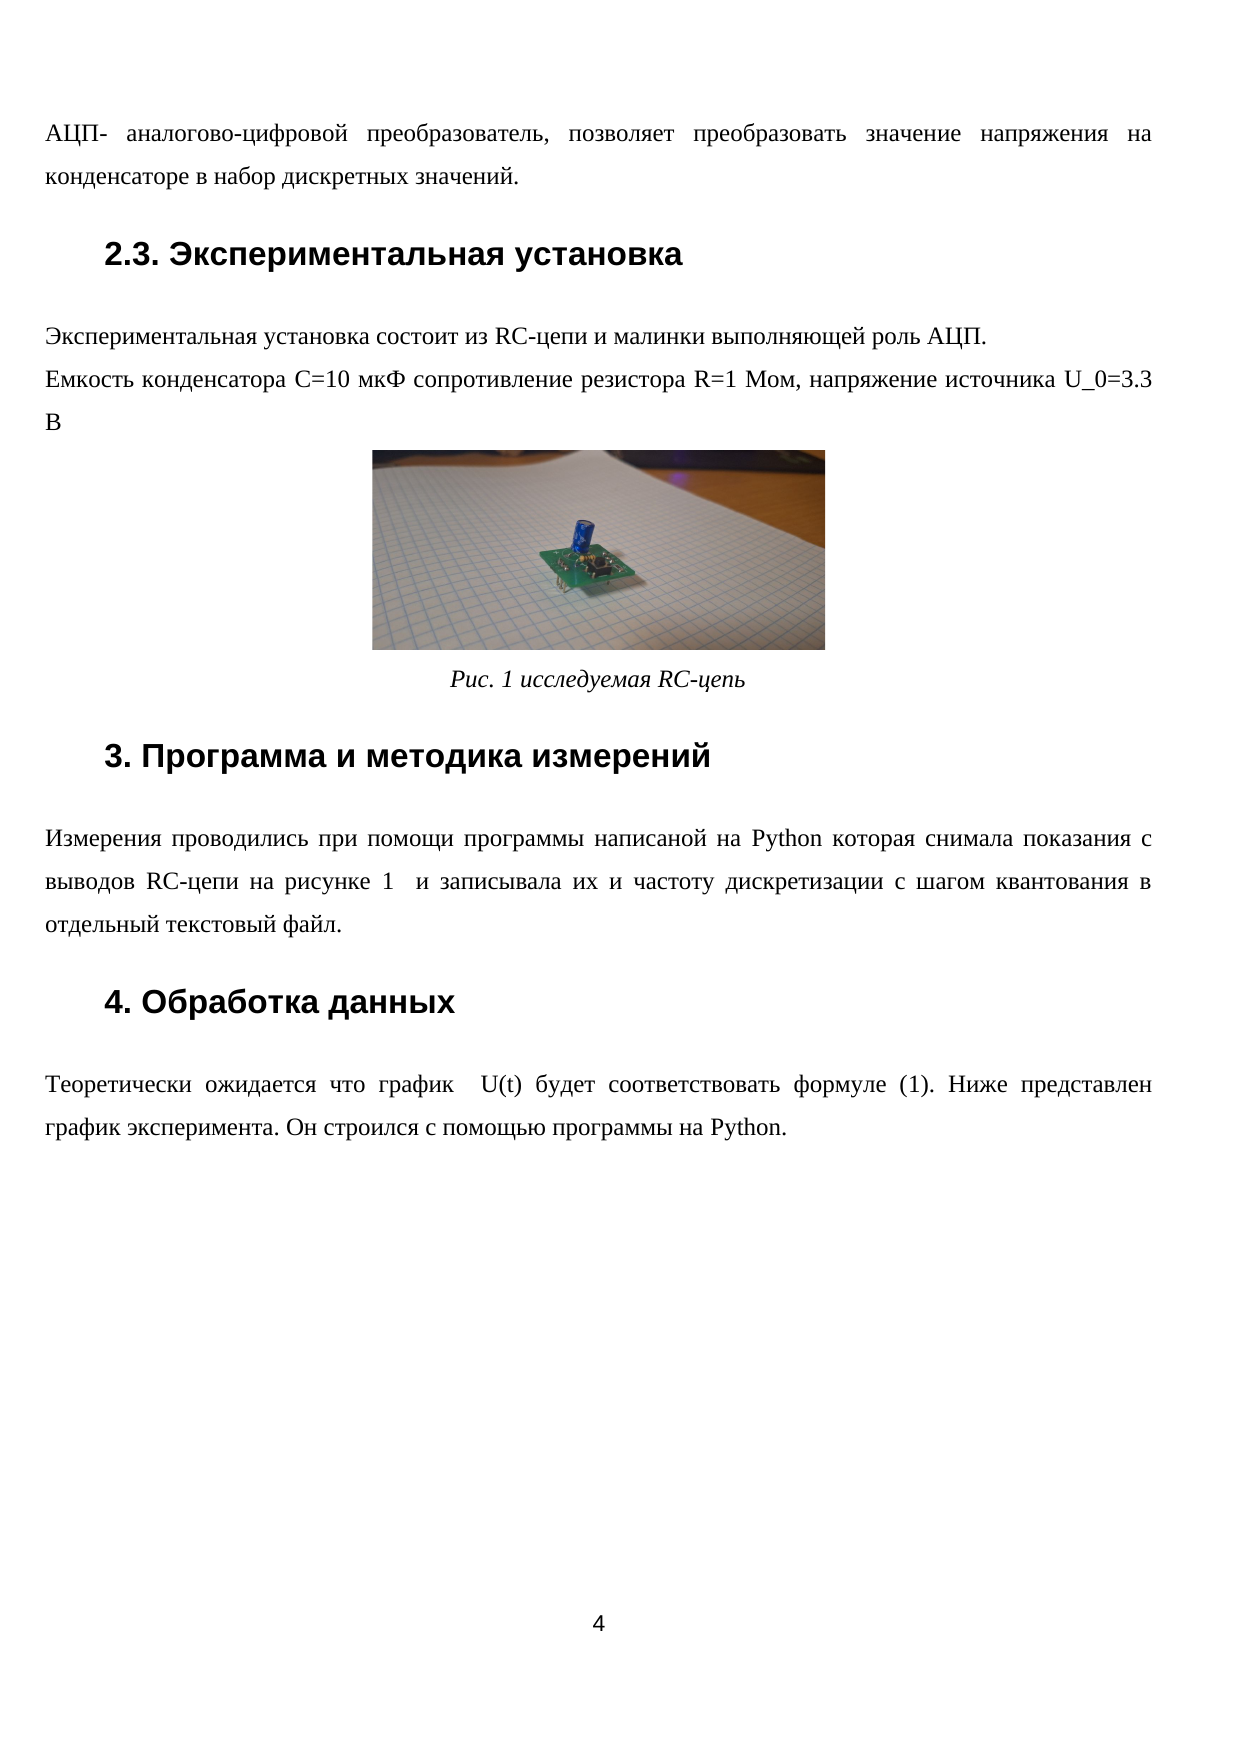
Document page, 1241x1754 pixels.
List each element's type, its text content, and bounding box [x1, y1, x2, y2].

subtitle Программа и методика измерений [45, 736, 1152, 775]
text Измерения проводились при помощи программы написаной на Python которая снимала показания с выводов RC-цепи на рисунке 1 и записывала их и частоту дискретизации с шагом квантования в отдельный текстовый файл. [45, 823, 1152, 938]
text АЦП- аналогово-цифровой преобразователь, позволяет преобразовать значение напряжения на конденсаторе в набор дискретных значений. [45, 118, 1152, 190]
text Экспериментальная установка состоит из RC-цепи и малинки выполняющей роль АЦП. [45, 321, 1152, 350]
subtitle Экспериментальная установка [45, 234, 1152, 272]
text Теоретически ожидается что график U(t) будет соответствовать формуле (1). Ниже представлен график эксперимента. Он строился с помощью программы на Python. [45, 1069, 1152, 1141]
subtitle Обработка данных [45, 982, 1152, 1021]
picture [372, 450, 826, 650]
text Рис. 1 исследуемая RC-цепь [45, 664, 1152, 692]
text Емкость конденсатора C=10 мкФ сопротивление резистора R=1 Мом, напряжение источника U_0=3.3 В [45, 364, 1152, 436]
